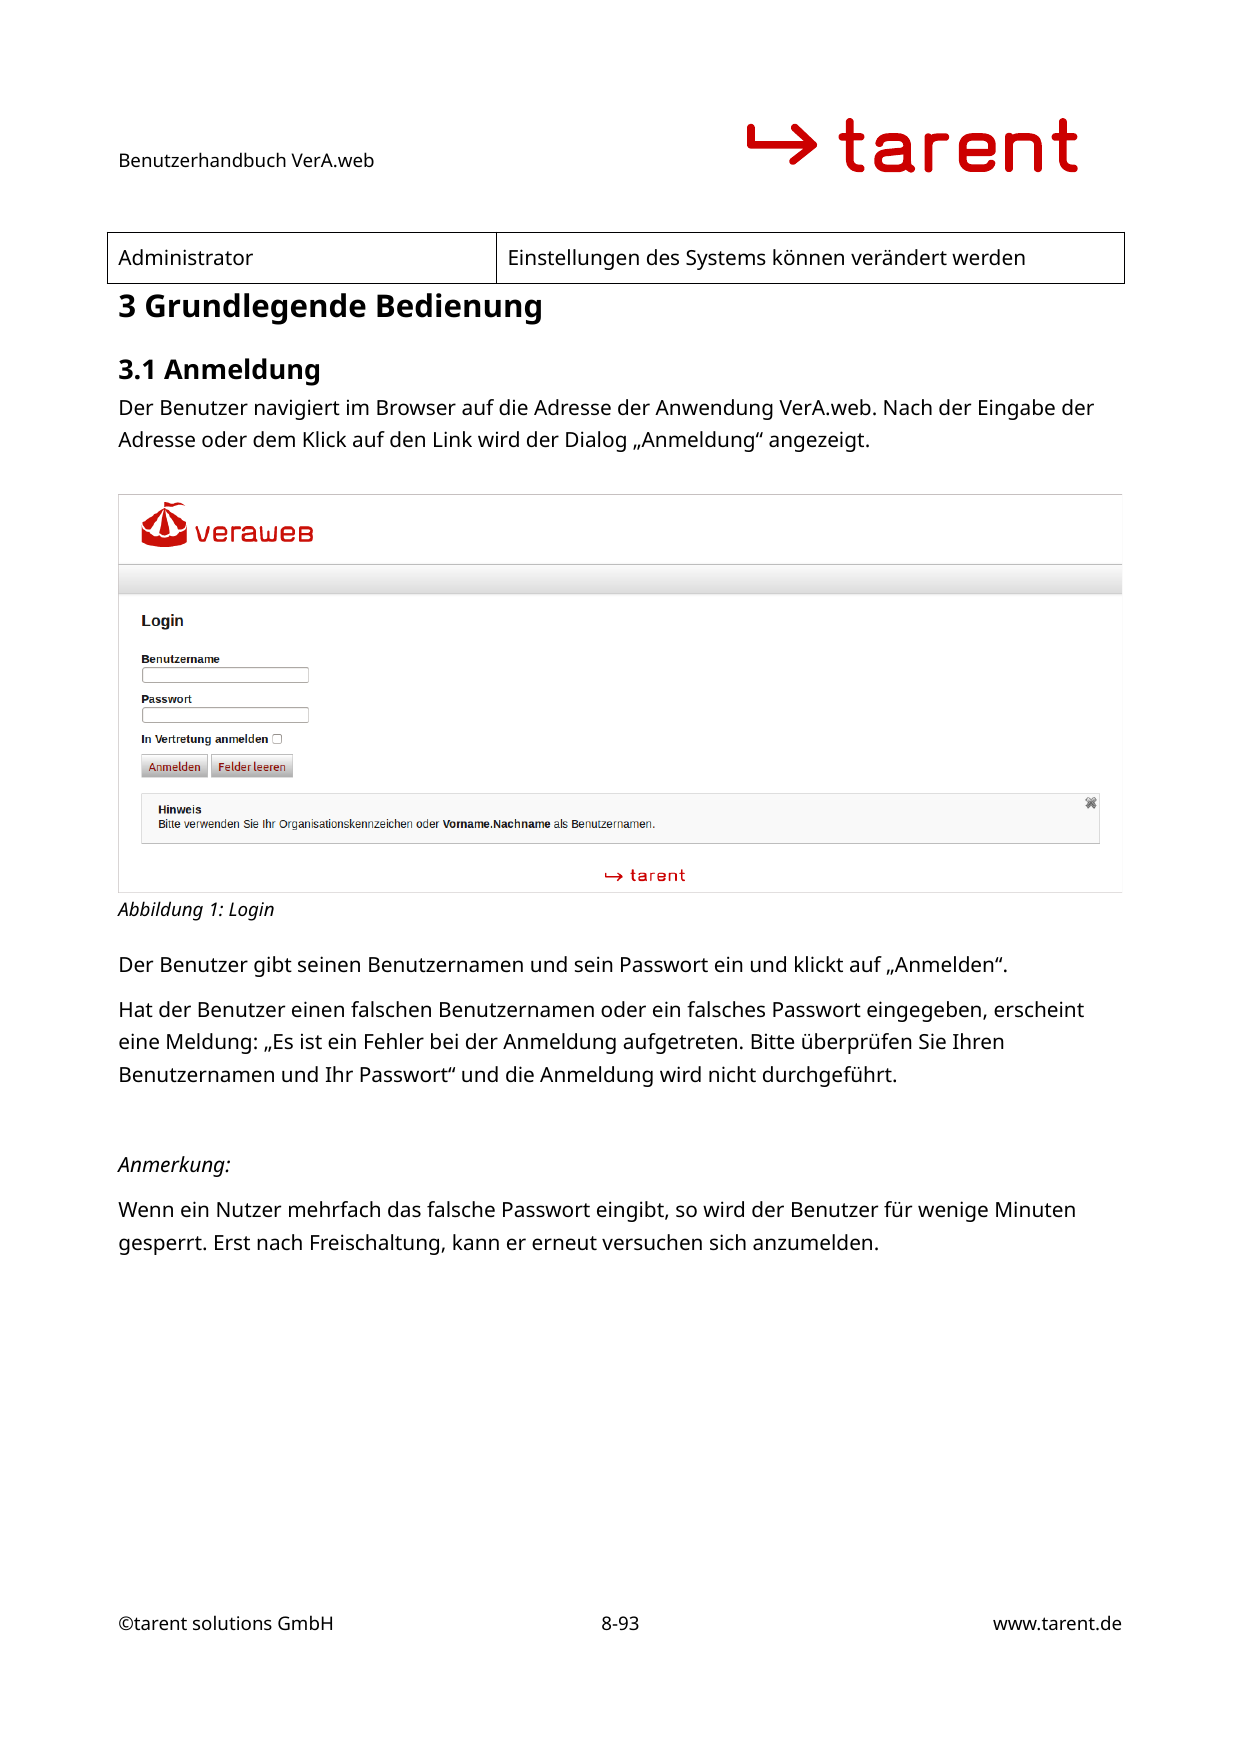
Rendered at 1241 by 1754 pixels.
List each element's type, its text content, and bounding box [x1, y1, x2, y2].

picture [118, 494, 1123, 893]
text Hat der Benutzer einen falschen Benutzernamen oder ein falsches Passwort eingegeben, erscheint eine Meldung: „Es ist ein Fehler bei der Anmeldung aufgetreten. Bitte überprüfen Sie Ihren Benutzernamen und Ihr Passwort“ und die Anmeldung wird nicht durchgeführt. [118, 995, 1122, 1088]
text Anmerkung: [118, 1150, 1122, 1178]
subtitle Grundlegende Bedienung [118, 284, 1122, 326]
text Wenn ein Nutzer mehrfach das falsche Passwort eingibt, so wird der Benutzer für wenige Minuten gesperrt. Erst nach Freischaltung, kann er erneut versuchen sich anzumelden. [118, 1195, 1122, 1256]
text [118, 470, 1122, 494]
table_cell Administrator [108, 233, 496, 283]
text Der Benutzer gibt seinen Benutzernamen und sein Passwort ein und klickt auf „Anmelden“. [118, 922, 1122, 978]
text Abbildung 1: Login [118, 893, 1122, 922]
table_cell Einstellungen des Systems können verändert werden [497, 233, 1124, 283]
text Der Benutzer navigiert im Browser auf die Adresse der Anwendung VerA.web. Nach der Eingabe der Adresse oder dem Klick auf den Link wird der Dialog „Anmeldung“ angezeigt. [118, 393, 1122, 454]
subtitle Anmeldung [118, 350, 1122, 387]
